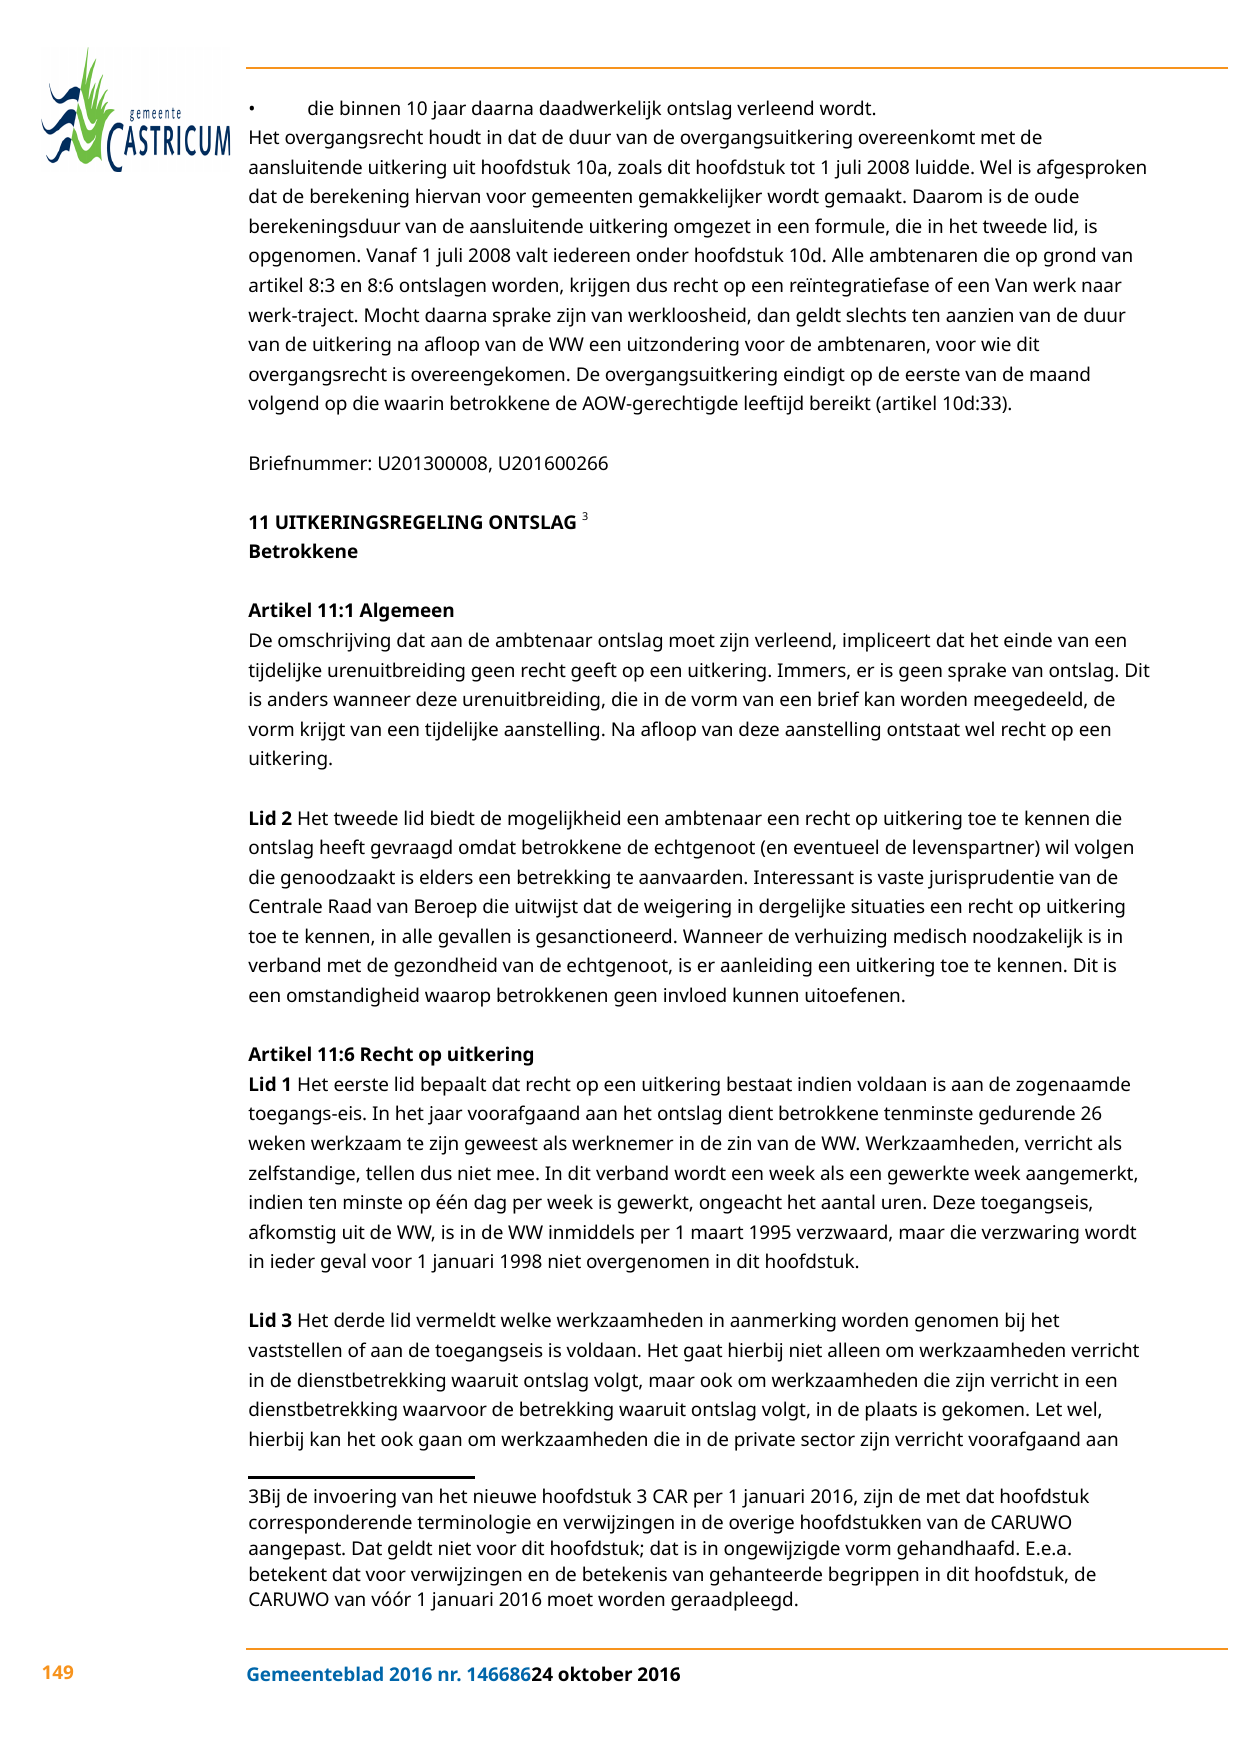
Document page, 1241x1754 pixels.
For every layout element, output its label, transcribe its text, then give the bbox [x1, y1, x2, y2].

text Artikel 11:6 Recht op uitkering [248, 1041, 1152, 1067]
text Lid 1 Het eerste lid bepaalt dat recht op een uitkering bestaat indien voldaan is aan de zogenaamde toegangs-eis. In het jaar voorafgaand aan het ontslag dient betrokkene tenminste gedurende 26 weken werkzaam te zijn geweest als werknemer in de zin van de WW. Werkzaamheden, verricht als zelfstandige, tellen dus niet mee. In dit verband wordt een week als een gewerkte week aangemerkt, indien ten minste op één dag per week is gewerkt, ongeacht het aantal uren. Deze toegangseis, afkomstig uit de WW, is in de WW inmiddels per 1 maart 1995 verzwaard, maar die verzwaring wordt in ieder geval voor 1 januari 1998 niet overgenomen in dit hoofdstuk. [248, 1071, 1152, 1274]
text Het overgangsrecht houdt in dat de duur van de overgangsuitkering overeenkomt met de aansluitende uitkering uit hoofdstuk 10a, zoals dit hoofdstuk tot 1 juli 2008 luidde. Wel is afgesproken dat de berekening hiervan voor gemeenten gemakkelijker wordt gemaakt. Daarom is de oude berekeningsduur van de aansluitende uitkering omgezet in een formule, die in het tweede lid, is opgenomen. Vanaf 1 juli 2008 valt iedereen onder hoofdstuk 10d. Alle ambtenaren die op grond van artikel 8:3 en 8:6 ontslagen worden, krijgen dus recht op een reïntegratiefase of een Van werk naar werk-traject. Mocht daarna sprake zijn van werkloosheid, dan geldt slechts ten aanzien van de duur van de uitkering na afloop van de WW een uitzondering voor de ambtenaren, voor wie dit overgangsrecht is overeengekomen. De overgangsuitkering eindigt op de eerste van de maand volgend op die waarin betrokkene de AOW-gerechtigde leeftijd bereikt (artikel 10d:33). [248, 124, 1152, 416]
text Bij de invoering van het nieuwe hoofdstuk 3 CAR per 1 januari 2016, zijn de met dat hoofdstuk corresponderende terminologie en verwijzingen in de overige hoofdstukken van de CARUWO aangepast. Dat geldt niet voor dit hoofdstuk; dat is in ongewijzigde vorm gehandhaafd. E.e.a. betekent dat voor verwijzingen en de betekenis van gehanteerde begrippen in dit hoofdstuk, de CARUWO van vóór 1 januari 2016 moet worden geraadpleegd. [248, 1483, 1152, 1612]
text Lid 3 Het derde lid vermeldt welke werkzaamheden in aanmerking worden genomen bij het vaststellen of aan de toegangseis is voldaan. Het gaat hierbij niet alleen om werkzaamheden verricht in de dienstbetrekking waaruit ontslag volgt, maar ook om werkzaamheden die zijn verricht in een dienstbetrekking waarvoor de betrekking waaruit ontslag volgt, in de plaats is gekomen. Let wel, hierbij kan het ook gaan om werkzaamheden die in de private sector zijn verricht voorafgaand aan [248, 1308, 1152, 1452]
text Artikel 11:1 Algemeen [248, 598, 1152, 623]
text Briefnummer: U201300008, U201600266 [248, 450, 1152, 476]
text Lid 2 Het tweede lid biedt de mogelijkheid een ambtenaar een recht op uitkering toe te kennen die ontslag heeft gevraagd omdat betrokkene de echtgenoot (en eventueel de levenspartner) wil volgen die genoodzaakt is elders een betrekking te aanvaarden. Interessant is vaste jurisprudentie van de Centrale Raad van Beroep die uitwijst dat de weigering in dergelijke situaties een recht op uitkering toe te kennen, in alle gevallen is gesanctioneerd. Wanneer de verhuizing medisch noodzakelijk is in verband met de gezondheid van de echtgenoot, is er aanleiding een uitkering toe te kennen. Dit is een omstandigheid waarop betrokkenen geen invloed kunnen uitoefenen. [248, 805, 1152, 1008]
picture [41, 47, 231, 172]
text Betrokkene [248, 538, 1152, 564]
text De omschrijving dat aan de ambtenaar ontslag moet zijn verleend, impliceert dat het einde van een tijdelijke urenuitbreiding geen recht geeft op een uitkering. Immers, er is geen sprake van ontslag. Dit is anders wanneer deze urenuitbreiding, die in de vorm van een brief kan worden meegedeeld, de vorm krijgt van een tijdelijke aanstelling. Na afloop van deze aanstelling ontstaat wel recht op een uitkering. [248, 627, 1152, 771]
list die binnen 10 jaar daarna daadwerkelijk ontslag verleend wordt. [248, 95, 1152, 121]
text 11 UITKERINGSREGELING ONTSLAG [248, 509, 1152, 535]
